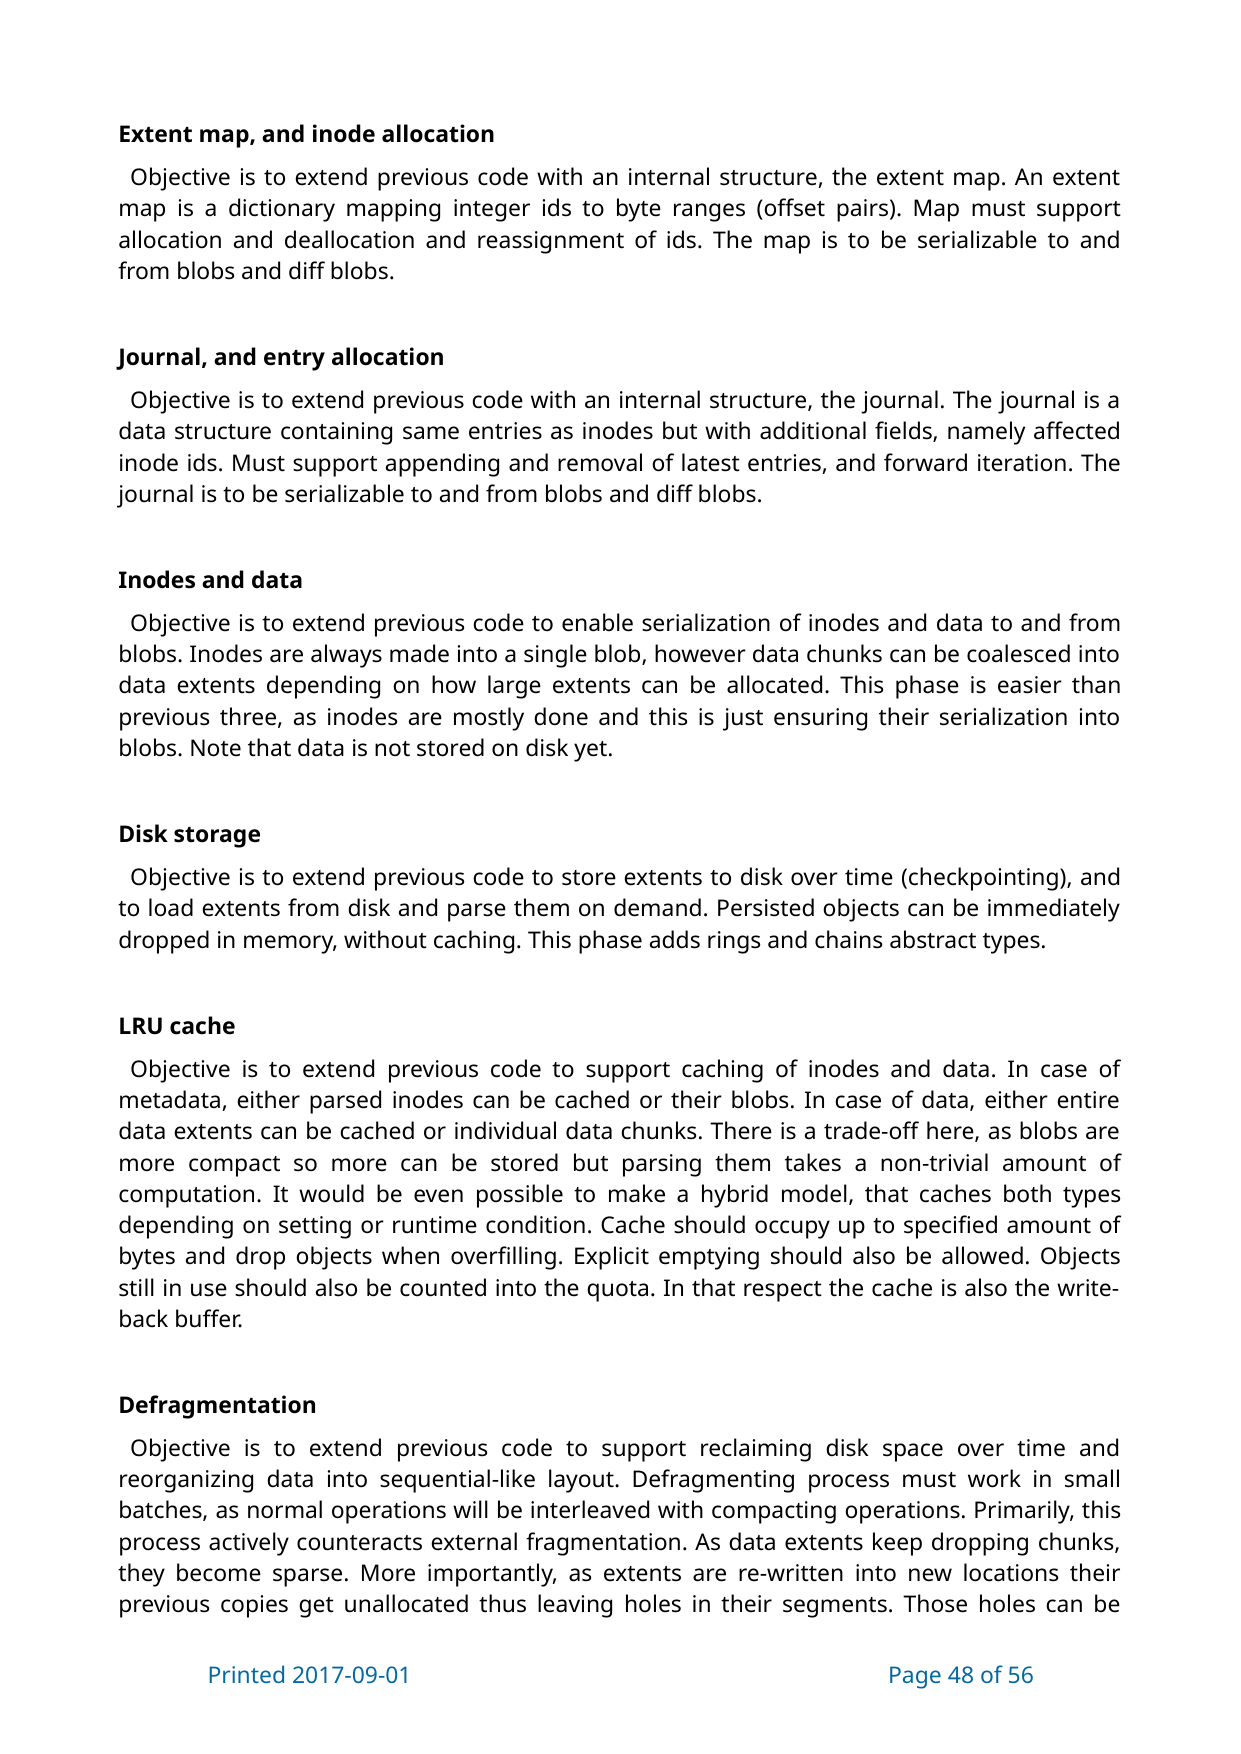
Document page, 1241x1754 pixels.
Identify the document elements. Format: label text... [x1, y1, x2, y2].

text Objective is to extend previous code to support reclaiming disk space over time and reorganizing data into sequential-like layout. Defragmenting process must work in small batches, as normal operations will be interleaved with compacting operations. Primarily, this process actively counteracts external fragmentation. As data extents keep dropping chunks, they become sparse. More importantly, as extents are re-written into new locations their previous copies get unallocated thus leaving holes in their segments. Those holes can be [118, 1432, 1122, 1619]
text Objective is to extend previous code to enable serialization of inodes and data to and from blobs. Inodes are always made into a single blob, however data chunks can be coalesced into data extents depending on how large extents can be allocated. This phase is easier than previous three, as inodes are mostly done and this is just ensuring their serialization into blobs. Note that data is not stored on disk yet. [118, 607, 1122, 763]
text Objective is to extend previous code to store extents to disk over time (checkpointing), and to load extents from disk and parse them on demand. Persisted objects can be immediately dropped in memory, without caching. This phase adds rings and chains abstract types. [118, 861, 1122, 955]
subtitle Journal, and entry allocation [118, 341, 1122, 372]
subtitle Inodes and data [118, 564, 1122, 595]
subtitle Defragmentation [118, 1389, 1122, 1420]
subtitle LRU cache [118, 1010, 1122, 1041]
subtitle Disk storage [118, 818, 1122, 849]
subtitle Extent map, and inode allocation [118, 118, 1122, 149]
text Objective is to extend previous code to support caching of inodes and data. In case of metadata, either parsed inodes can be cached or their blobs. In case of data, either entire data extents can be cached or individual data chunks. There is a trade-off here, as blobs are more compact so more can be stored but parsing them takes a non-trivial amount of computation. It would be even possible to make a hybrid model, that caches both types depending on setting or runtime condition. Cache should occupy up to specified amount of bytes and drop objects when overfilling. Explicit emptying should also be allowed. Objects still in use should also be counted into the quota. In that respect the cache is also the write-back buffer. [118, 1053, 1122, 1334]
text Objective is to extend previous code with an internal structure, the extent map. An extent map is a dictionary mapping integer ids to byte ranges (offset pairs). Map must support allocation and deallocation and reassignment of ids. The map is to be serializable to and from blobs and diff blobs. [118, 161, 1122, 286]
text Objective is to extend previous code with an internal structure, the journal. The journal is a data structure containing same entries as inodes but with additional fields, namely affected inode ids. Must support appending and removal of latest entries, and forward iteration. The journal is to be serializable to and from blobs and diff blobs. [118, 384, 1122, 509]
